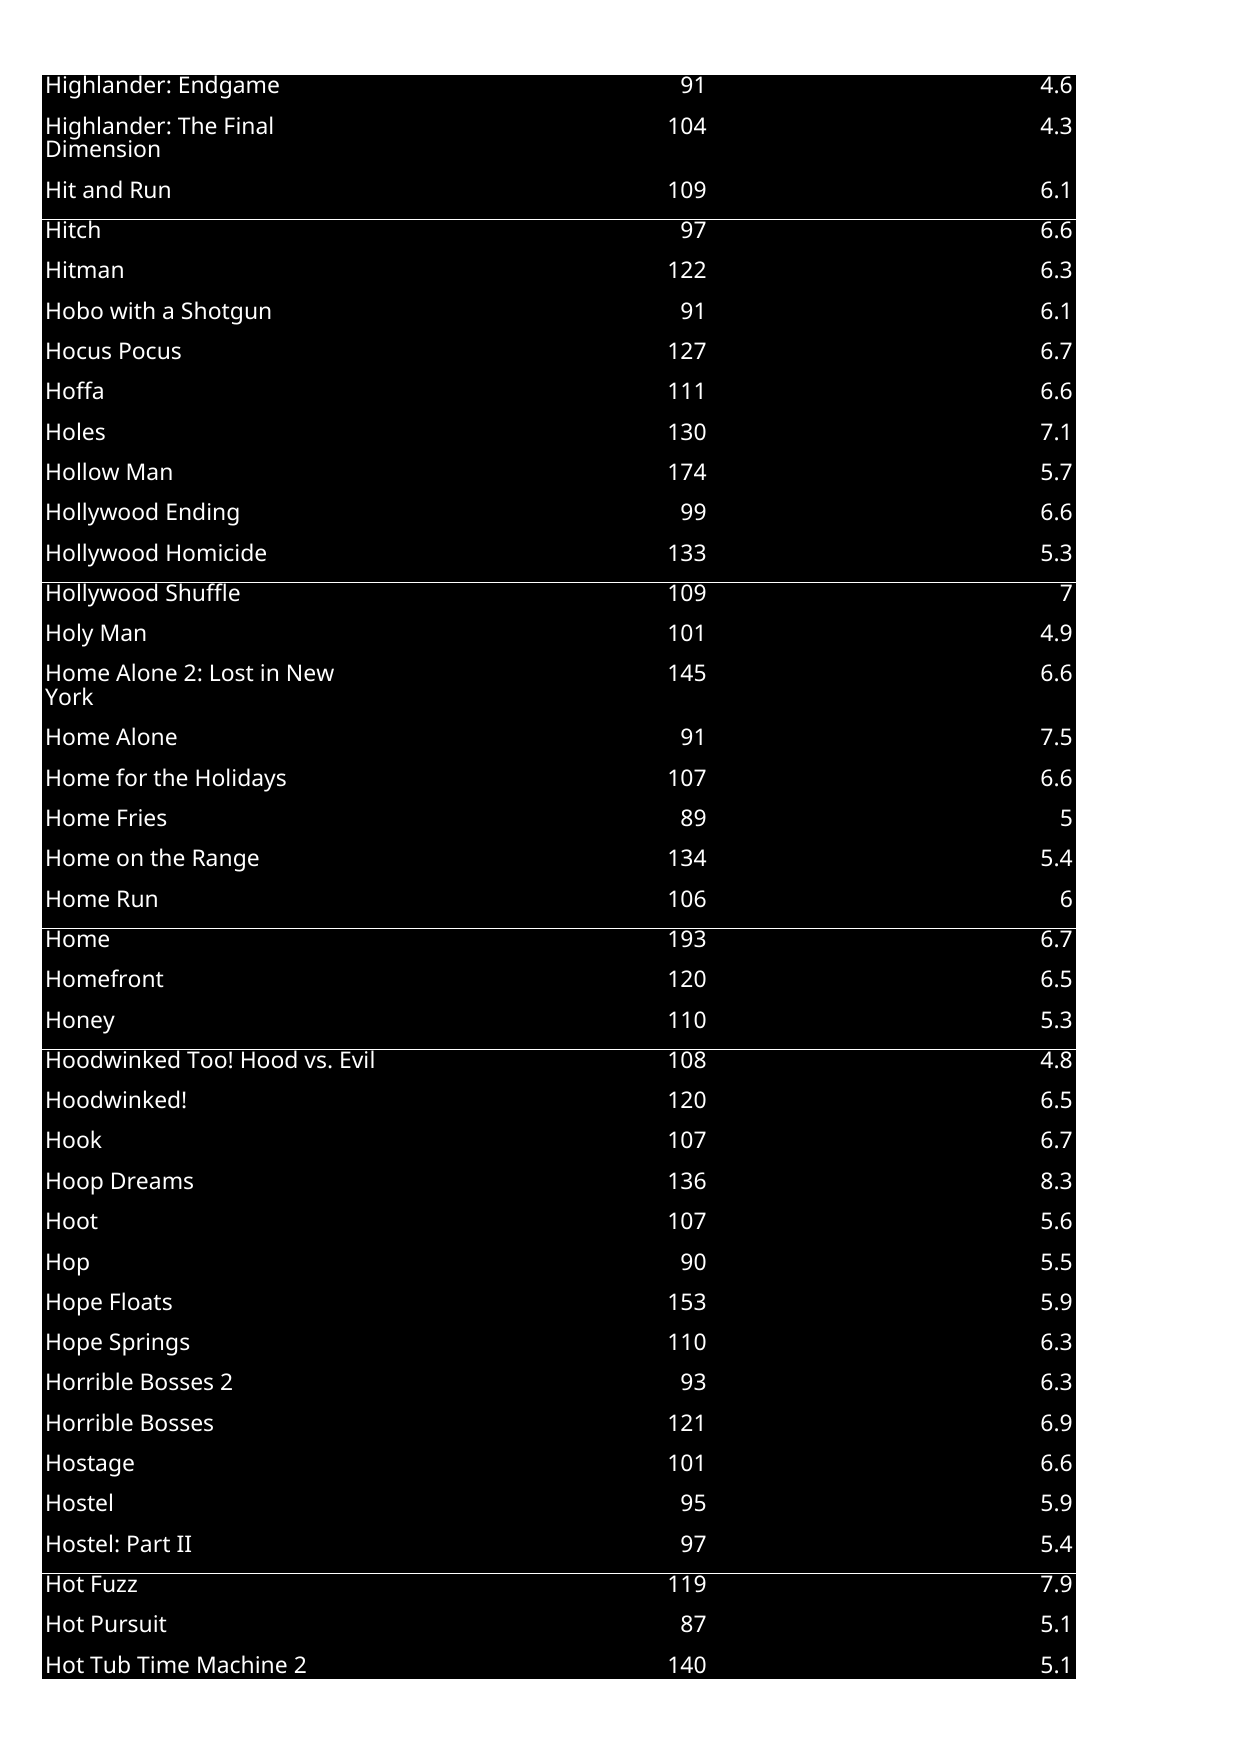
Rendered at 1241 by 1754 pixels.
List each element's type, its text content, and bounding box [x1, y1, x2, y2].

table_cell 91 [391, 727, 709, 767]
table_cell 6.6 [709, 1453, 1076, 1493]
table_cell Hollywood Ending [42, 502, 391, 542]
table_cell Hope Springs [42, 1332, 391, 1372]
table_cell 5.1 [709, 1654, 1076, 1679]
table_cell 101 [391, 1453, 709, 1493]
table_cell Hot Pursuit [42, 1614, 391, 1654]
table_cell 6.6 [709, 220, 1076, 260]
table_cell Hollywood Shuffle [42, 583, 391, 623]
table_cell 5.7 [709, 461, 1076, 502]
table_cell 133 [391, 542, 709, 582]
table_cell Hollywood Homicide [42, 542, 391, 582]
table_cell 108 [391, 1050, 709, 1090]
table_cell 7 [709, 583, 1076, 623]
table_cell 5.3 [709, 542, 1076, 582]
table_cell 134 [391, 848, 709, 888]
table_cell Home Alone [42, 727, 391, 767]
table_cell 104 [391, 115, 709, 179]
table_cell 5.4 [709, 848, 1076, 888]
table_cell Hit and Run [42, 179, 391, 219]
table_cell Hoot [42, 1211, 391, 1251]
table_cell 6.6 [709, 502, 1076, 542]
table_cell Home [42, 929, 391, 969]
table_cell 6.5 [709, 969, 1076, 1009]
table_cell 4.9 [709, 623, 1076, 663]
table_cell 5.3 [709, 1009, 1076, 1049]
table_cell 7.1 [709, 421, 1076, 461]
table_cell Holy Man [42, 623, 391, 663]
table_cell 5 [709, 808, 1076, 848]
table_cell Hoodwinked! [42, 1090, 391, 1130]
table_cell 109 [391, 179, 709, 219]
table_cell 89 [391, 808, 709, 848]
table_cell 5.1 [709, 1614, 1076, 1654]
table_cell 121 [391, 1412, 709, 1453]
table_cell 97 [391, 1533, 709, 1573]
table_cell 140 [391, 1654, 709, 1679]
table_cell 97 [391, 220, 709, 260]
table_cell 91 [391, 75, 709, 115]
table_cell 5.4 [709, 1533, 1076, 1573]
table_cell 6.7 [709, 929, 1076, 969]
table_cell 130 [391, 421, 709, 461]
table_cell 122 [391, 260, 709, 300]
table_cell Hoop Dreams [42, 1170, 391, 1211]
table_cell Hoffa [42, 381, 391, 421]
table_cell 145 [391, 663, 709, 727]
table_cell Hostage [42, 1453, 391, 1493]
table_cell 120 [391, 1090, 709, 1130]
table_cell 90 [391, 1251, 709, 1291]
table_cell 93 [391, 1372, 709, 1412]
table_cell 127 [391, 341, 709, 381]
table_cell 87 [391, 1614, 709, 1654]
table_cell 120 [391, 969, 709, 1009]
table_cell Hot Fuzz [42, 1574, 391, 1614]
table_cell 6.3 [709, 1332, 1076, 1372]
table_cell 110 [391, 1009, 709, 1049]
table_cell 174 [391, 461, 709, 502]
table_cell Hoodwinked Too! Hood vs. Evil [42, 1050, 391, 1090]
table_cell Holes [42, 421, 391, 461]
table_cell 4.6 [709, 75, 1076, 115]
table_cell Horrible Bosses [42, 1412, 391, 1453]
table_cell Hitman [42, 260, 391, 300]
table_cell 5.6 [709, 1211, 1076, 1251]
table_cell 5.9 [709, 1493, 1076, 1533]
table_cell 91 [391, 300, 709, 341]
table_cell 193 [391, 929, 709, 969]
table_cell 4.3 [709, 115, 1076, 179]
table_cell 5.5 [709, 1251, 1076, 1291]
table_cell Home Run [42, 888, 391, 928]
table_cell 107 [391, 1211, 709, 1251]
table_cell 106 [391, 888, 709, 928]
table_cell 111 [391, 381, 709, 421]
table_cell Hitch [42, 220, 391, 260]
table_cell 109 [391, 583, 709, 623]
table_cell Highlander: The Final Dimension [42, 115, 391, 179]
table_cell Honey [42, 1009, 391, 1049]
table_cell 6.7 [709, 1130, 1076, 1170]
table_cell Hostel [42, 1493, 391, 1533]
table_cell 6.6 [709, 381, 1076, 421]
table_cell 119 [391, 1574, 709, 1614]
table_cell Home Fries [42, 808, 391, 848]
table_cell 6.6 [709, 663, 1076, 727]
table_cell 6.3 [709, 1372, 1076, 1412]
table_cell Hook [42, 1130, 391, 1170]
table_cell 6 [709, 888, 1076, 928]
table_cell 107 [391, 767, 709, 808]
table_cell 7.9 [709, 1574, 1076, 1614]
table_cell Horrible Bosses 2 [42, 1372, 391, 1412]
table_cell 6.3 [709, 260, 1076, 300]
table_cell 6.1 [709, 300, 1076, 341]
table_cell 5.9 [709, 1291, 1076, 1332]
table_cell Highlander: Endgame [42, 75, 391, 115]
table_cell 6.7 [709, 341, 1076, 381]
table_cell 6.1 [709, 179, 1076, 219]
table_cell 7.5 [709, 727, 1076, 767]
table_cell Hop [42, 1251, 391, 1291]
table_cell 6.5 [709, 1090, 1076, 1130]
table_cell 153 [391, 1291, 709, 1332]
table_cell 101 [391, 623, 709, 663]
table_cell Hobo with a Shotgun [42, 300, 391, 341]
table_cell 99 [391, 502, 709, 542]
table_cell 95 [391, 1493, 709, 1533]
table_cell Home on the Range [42, 848, 391, 888]
table_cell Hope Floats [42, 1291, 391, 1332]
table_cell Hocus Pocus [42, 341, 391, 381]
table_cell Homefront [42, 969, 391, 1009]
table_cell 107 [391, 1130, 709, 1170]
table_cell 136 [391, 1170, 709, 1211]
table_cell 110 [391, 1332, 709, 1372]
table_cell 6.9 [709, 1412, 1076, 1453]
table_cell Home for the Holidays [42, 767, 391, 808]
table_cell 4.8 [709, 1050, 1076, 1090]
table_cell 8.3 [709, 1170, 1076, 1211]
table_cell Hostel: Part II [42, 1533, 391, 1573]
table_cell 6.6 [709, 767, 1076, 808]
table_cell Home Alone 2: Lost in New York [42, 663, 391, 727]
table_cell Hot Tub Time Machine 2 [42, 1654, 391, 1679]
table_cell Hollow Man [42, 461, 391, 502]
